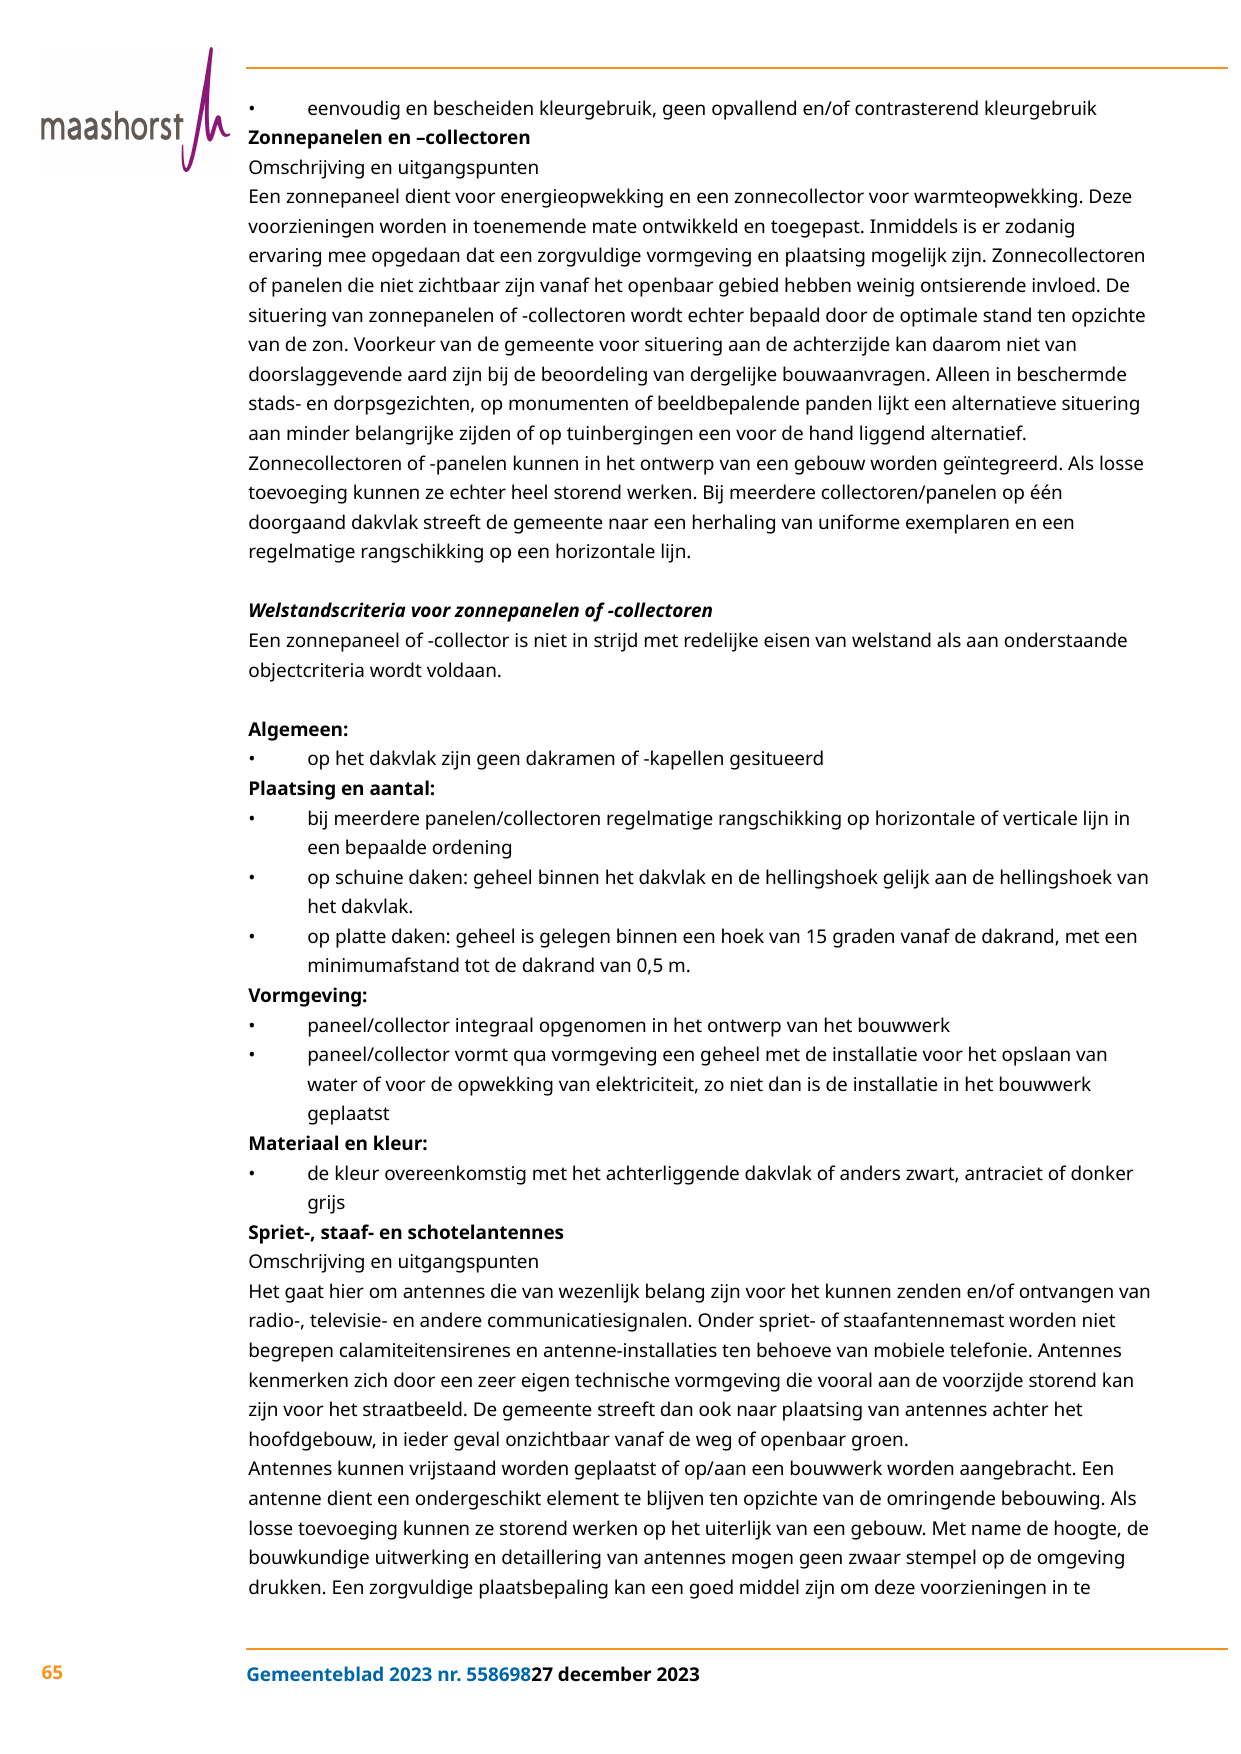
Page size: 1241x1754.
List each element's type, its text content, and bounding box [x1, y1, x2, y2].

list op het dakvlak zijn geen dakramen of -kapellen gesitueerd [248, 746, 1152, 771]
text Materiaal en kleur: [248, 1130, 1152, 1156]
picture [41, 47, 231, 172]
list paneel/collector vormt qua vormgeving een geheel met de installatie voor het opslaan van water of voor de opwekking van elektriciteit, zo niet dan is de installatie in het bouwwerk geplaatst [248, 1041, 1152, 1126]
text Vormgeving: [248, 982, 1152, 1008]
list op schuine daken: geheel binnen het dakvlak en de hellingshoek gelijk aan de hellingshoek van het dakvlak. [248, 864, 1152, 919]
text Algemeen: [248, 716, 1152, 742]
list de kleur overeenkomstig met het achterliggende dakvlak of anders zwart, antraciet of donker grijs [248, 1160, 1152, 1215]
list op platte daken: geheel is gelegen binnen een hoek van 15 graden vanaf de dakrand, met een minimumafstand tot de dakrand van 0,5 m. [248, 923, 1152, 978]
list eenvoudig en bescheiden kleurgebruik, geen opvallend en/of contrasterend kleurgebruik [248, 95, 1152, 121]
list bij meerdere panelen/collectoren regelmatige rangschikking op horizontale of verticale lijn in een bepaalde ordening [248, 805, 1152, 860]
text Omschrijving en uitgangspunten [248, 154, 1152, 180]
list paneel/collector integraal opgenomen in het ontwerp van het bouwwerk [248, 1012, 1152, 1038]
text Omschrijving en uitgangspunten [248, 1248, 1152, 1274]
text Spriet-, staaf- en schotelantennes [248, 1219, 1152, 1245]
text Antennes kunnen vrijstaand worden geplaatst of op/aan een bouwwerk worden aangebracht. Een antenne dient een ondergeschikt element te blijven ten opzichte van de omringende bebouwing. Als losse toevoeging kunnen ze storend werken op het uiterlijk van een gebouw. Met name de hoogte, de bouwkundige uitwerking en detaillering van antennes mogen geen zwaar stempel op de omgeving drukken. Een zorgvuldige plaatsbepaling kan een goed middel zijn om deze voorzieningen in te [248, 1456, 1152, 1600]
text Welstandscriteria voor zonnepanelen of -collectoren [248, 598, 1152, 623]
text Een zonnepaneel of -collector is niet in strijd met redelijke eisen van welstand als aan onderstaande objectcriteria wordt voldaan. [248, 627, 1152, 683]
text Het gaat hier om antennes die van wezenlijk belang zijn voor het kunnen zenden en/of ontvangen van radio-, televisie- en andere communicatiesignalen. Onder spriet- of staafantennemast worden niet begrepen calamiteitensirenes en antenne-installaties ten behoeve van mobiele telefonie. Antennes kenmerken zich door een zeer eigen technische vormgeving die vooral aan de voorzijde storend kan zijn voor het straatbeeld. De gemeente streeft dan ook naar plaatsing van antennes achter het hoofdgebouw, in ieder geval onzichtbaar vanaf de weg of openbaar groen. [248, 1278, 1152, 1452]
text Een zonnepaneel dient voor energieopwekking en een zonnecollector voor warmteopwekking. Deze voorzieningen worden in toenemende mate ontwikkeld en toegepast. Inmiddels is er zodanig ervaring mee opgedaan dat een zorgvuldige vormgeving en plaatsing mogelijk zijn. Zonnecollectoren of panelen die niet zichtbaar zijn vanaf het openbaar gebied hebben weinig ontsierende invloed. De situering van zonnepanelen of -collectoren wordt echter bepaald door de optimale stand ten opzichte van de zon. Voorkeur van de gemeente voor situering aan de achterzijde kan daarom niet van doorslaggevende aard zijn bij de beoordeling van dergelijke bouwaanvragen. Alleen in beschermde stads- en dorpsgezichten, op monumenten of beeldbepalende panden lijkt een alternatieve situering aan minder belangrijke zijden of op tuinbergingen een voor de hand liggend alternatief. Zonnecollectoren of -panelen kunnen in het ontwerp van een gebouw worden geïntegreerd. Als losse toevoeging kunnen ze echter heel storend werken. Bij meerdere collectoren/panelen op één doorgaand dakvlak streeft de gemeente naar een herhaling van uniforme exemplaren en een regelmatige rangschikking op een horizontale lijn. [248, 183, 1152, 564]
text Plaatsing en aantal: [248, 775, 1152, 801]
text Zonnepanelen en –collectoren [248, 124, 1152, 150]
